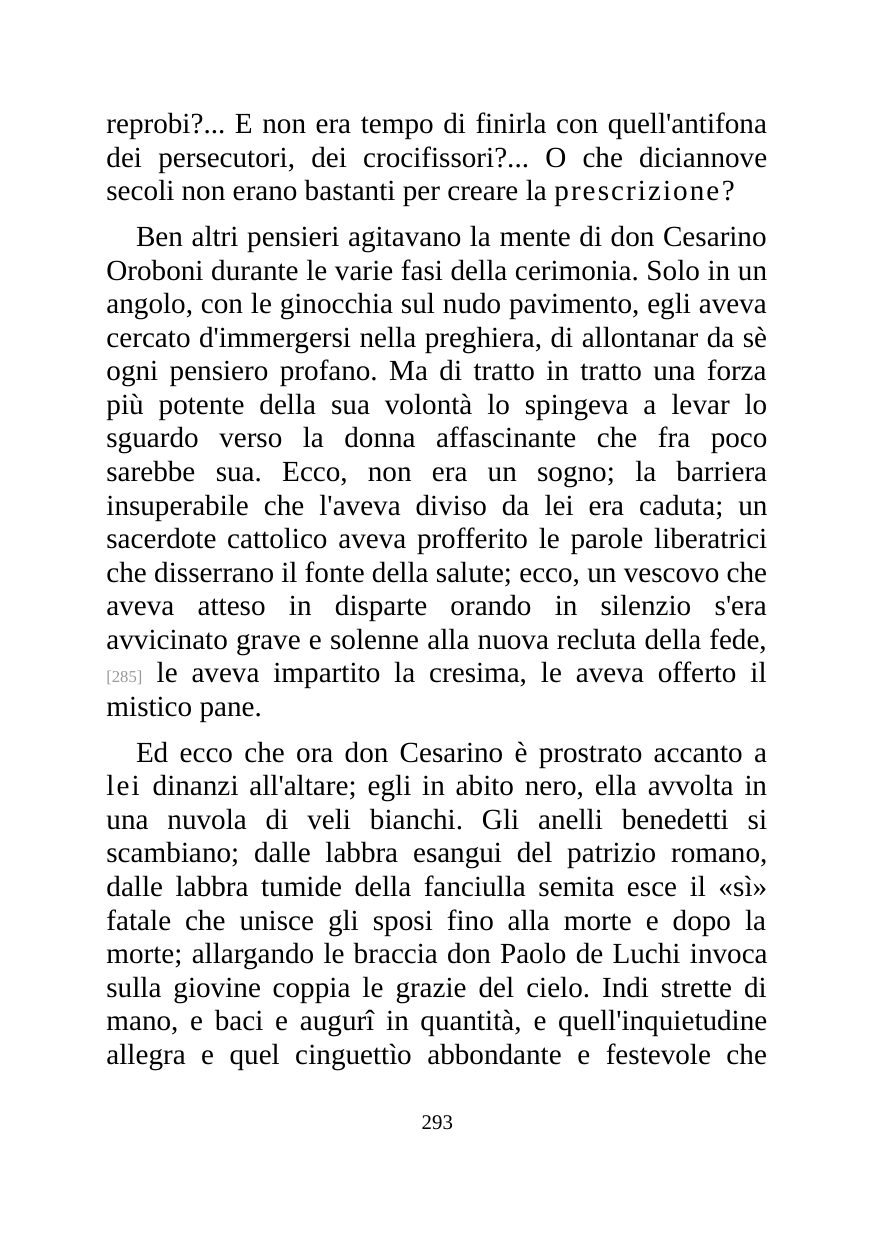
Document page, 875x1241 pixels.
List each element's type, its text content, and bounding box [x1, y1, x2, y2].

text Ed ecco che ora don Cesarino è prostrato accanto a lei dinanzi all'altare; egli in abito nero, ella avvolta in una nuvola di veli bianchi. Gli anelli benedetti si scambiano; dalle labbra esangui del patrizio romano, dalle labbra tumide della fanciulla semita esce il «sì» fatale che unisce gli sposi fino alla morte e dopo la morte; allargando le braccia don Paolo de Luchi invoca sulla giovine coppia le grazie del cielo. Indi strette di mano, e baci e augurî in quantità, e quell'inquietudine allegra e quel cinguettìo abbondante e festevole che [106, 735, 768, 1070]
text reprobi?... E non era tempo di finirla con quell'antifona dei persecutori, dei crocifissori?... O che diciannove secoli non erano bastanti per creare la prescrizione? [106, 106, 768, 207]
text Ben altri pensieri agitavano la mente di don Cesarino Oroboni durante le varie fasi della cerimonia. Solo in un angolo, con le ginocchia sul nudo pavimento, egli aveva cercato d'immergersi nella preghiera, di allontanar da sè ogni pensiero profano. Ma di tratto in tratto una forza più potente della sua volontà lo spingeva a levar lo sguardo verso la donna affascinante che fra poco sarebbe sua. Ecco, non era un sogno; la barriera insuperabile che l'aveva diviso da lei era caduta; un sacerdote cattolico aveva profferito le parole liberatrici che disserrano il fonte della salute; ecco, un vescovo che aveva atteso in disparte orando in silenzio s'era avvicinato grave e solenne alla nuova recluta della fede, [285] le aveva impartito la cresima, le aveva offerto il mistico pane. [106, 219, 768, 722]
